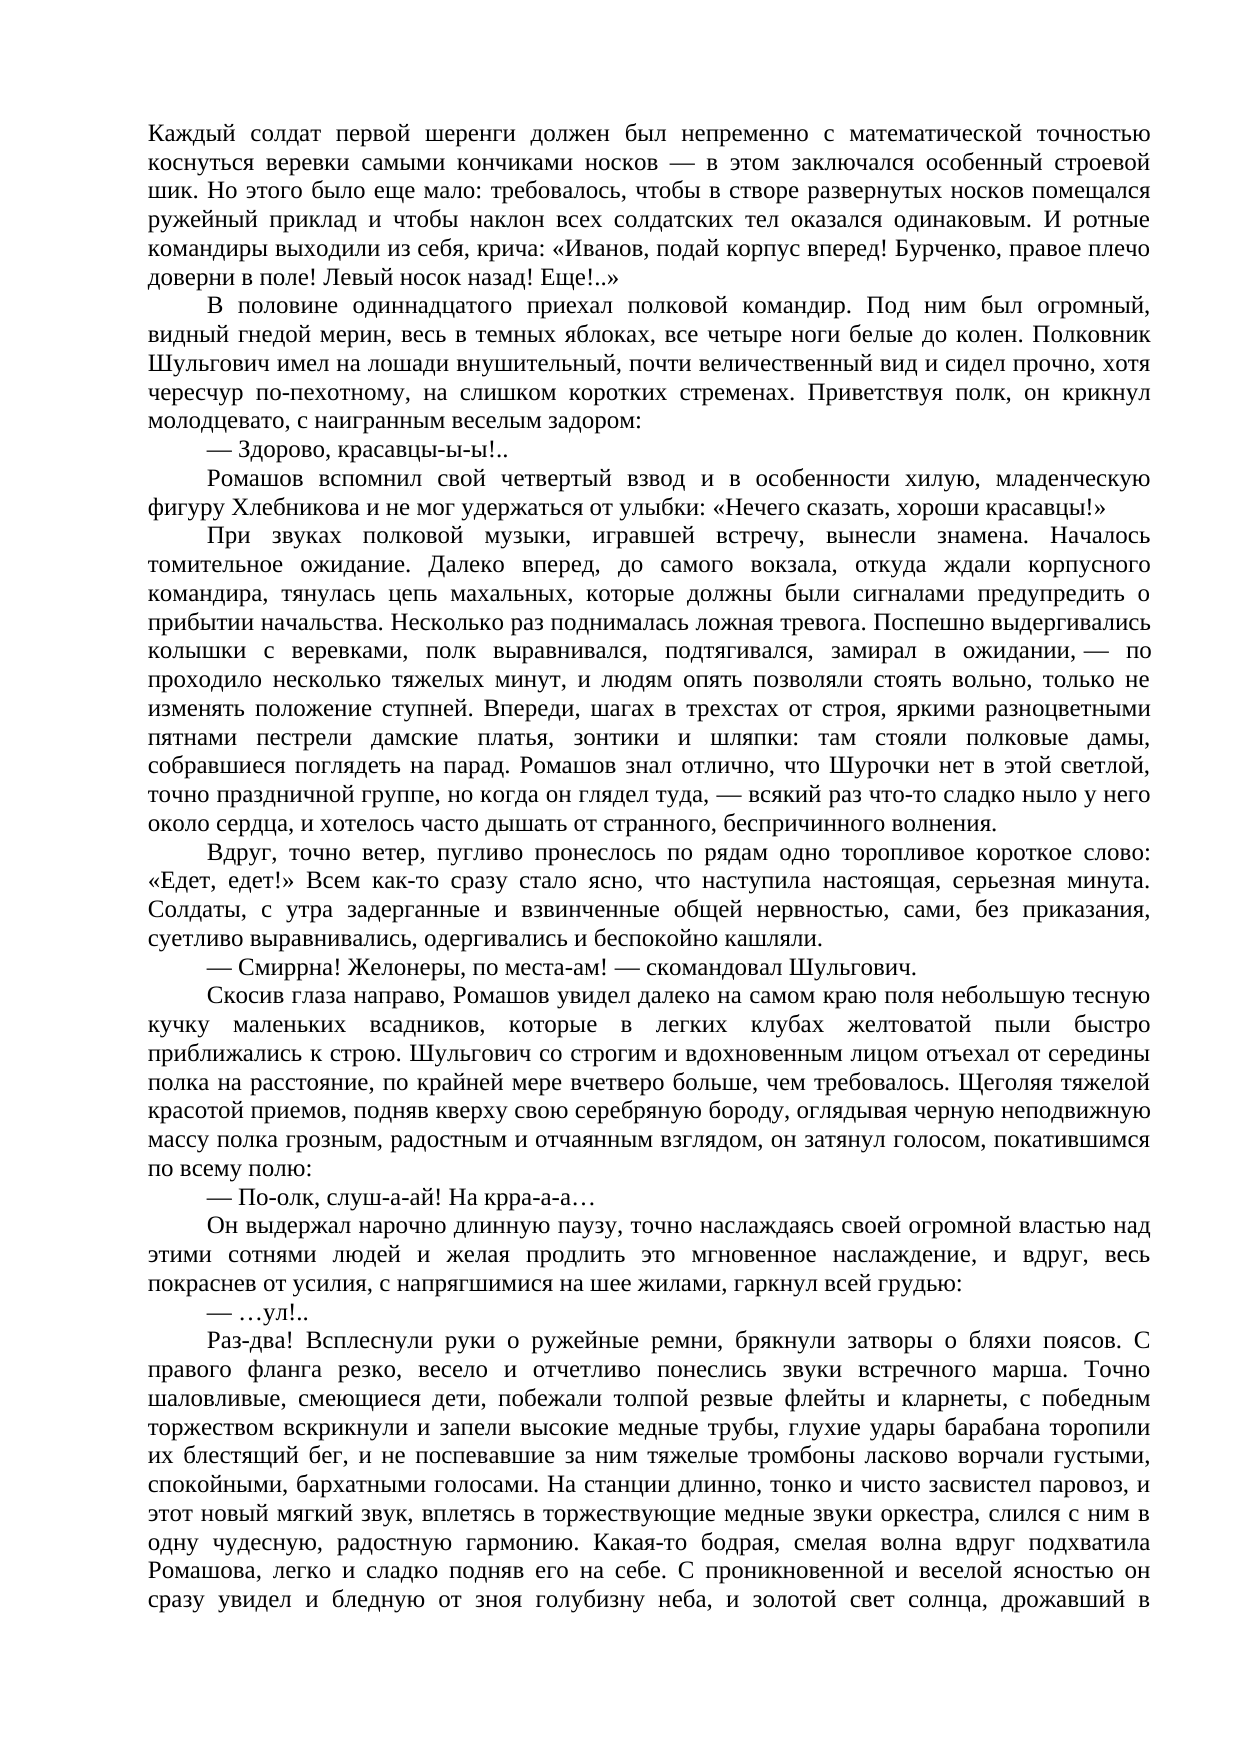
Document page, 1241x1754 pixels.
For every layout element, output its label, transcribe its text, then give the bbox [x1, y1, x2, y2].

text При звуках полковой музыки, игравшей встречу, вынесли знамена. Началось томительное ожидание. Далеко вперед, до самого вокзала, откуда ждали корпусного командира, тянулась цепь махальных, которые должны были сигналами предупредить о прибытии начальства. Несколько раз поднималась ложная тревога. Поспешно выдергивались колышки с веревками, полк выравнивался, подтягивался, замирал в ожидании, — по проходило несколько тяжелых минут, и людям опять позволяли стоять вольно, только не изменять положение ступней. Впереди, шагах в трехстах от строя, яркими разноцветными пятнами пестрели дамские платья, зонтики и шляпки: там стояли полковые дамы, собравшиеся поглядеть на парад. Ромашов знал отлично, что Шурочки нет в этой светлой, точно праздничной группе, но когда он глядел туда, — всякий раз что-то сладко ныло у него около сердца, и хотелось часто дышать от странного, беспричинного волнения. [148, 521, 1152, 837]
text — Смиррна! Желонеры, по места-ам! — скомандовал Шульгович. [148, 952, 1152, 981]
text — Здорово, красавцы-ы-ы!.. [148, 434, 1152, 463]
text Он выдержал нарочно длинную паузу, точно наслаждаясь своей огромной властью над этими сотнями людей и желая продлить это мгновенное наслаждение, и вдруг, весь покраснев от усилия, с напрягшимися на шее жилами, гаркнул всей грудью: [148, 1211, 1152, 1297]
text Каждый солдат первой шеренги должен был непременно с математической точностью коснуться веревки самыми кончиками носков — в этом заключался особенный строевой шик. Но этого было еще мало: требовалось, чтобы в створе развернутых носков помещался ружейный приклад и чтобы наклон всех солдатских тел оказался одинаковым. И ротные командиры выходили из себя, крича: «Иванов, подай корпус вперед! Бурченко, правое плечо доверни в поле! Левый носок назад! Еще!..» [148, 118, 1152, 291]
text — …ул!.. [148, 1297, 1152, 1326]
text Раз-два! Всплеснули руки о ружейные ремни, брякнули затворы о бляхи поясов. С правого фланга резко, весело и отчетливо понеслись звуки встречного марша. Точно шаловливые, смеющиеся дети, побежали толпой резвые флейты и кларнеты, с победным торжеством вскрикнули и запели высокие медные трубы, глухие удары барабана торопили их блестящий бег, и не поспевавшие за ним тяжелые тромбоны ласково ворчали густыми, спокойными, бархатными голосами. На станции длинно, тонко и чисто засвистел паровоз, и этот новый мягкий звук, вплетясь в торжествующие медные звуки оркестра, слился с ним в одну чудесную, радостную гармонию. Какая-то бодрая, смелая волна вдруг подхватила Ромашова, легко и сладко подняв его на себе. С проникновенной и веселой ясностью он сразу увидел и бледную от зноя голубизну неба, и золотой свет солнца, дрожавший в [148, 1326, 1152, 1613]
text Ромашов вспомнил свой четвертый взвод и в особенности хилую, младенческую фигуру Хлебникова и не мог удержаться от улыбки: «Нечего сказать, хороши красавцы!» [148, 463, 1152, 521]
text В половине одиннадцатого приехал полковой командир. Под ним был огромный, видный гнедой мерин, весь в темных яблоках, все четыре ноги белые до колен. Полковник Шульгович имел на лошади внушительный, почти величественный вид и сидел прочно, хотя чересчур по-пехотному, на слишком коротких стременах. Приветствуя полк, он крикнул молодцевато, с наигранным веселым задором: [148, 291, 1152, 434]
text Скосив глаза направо, Ромашов увидел далеко на самом краю поля небольшую тесную кучку маленьких всадников, которые в легких клубах желтоватой пыли быстро приближались к строю. Шульгович со строгим и вдохновенным лицом отъехал от середины полка на расстояние, по крайней мере вчетверо больше, чем требовалось. Щеголяя тяжелой красотой приемов, подняв кверху свою серебряную бороду, оглядывая черную неподвижную массу полка грозным, радостным и отчаянным взглядом, он затянул голосом, покатившимся по всему полю: [148, 981, 1152, 1182]
text — По-олк, слуш-а-ай! На крра-а-а… [148, 1182, 1152, 1211]
text Вдруг, точно ветер, пугливо пронеслось по рядам одно торопливое короткое слово: «Едет, едет!» Всем как-то сразу стало ясно, что наступила настоящая, серьезная минута. Солдаты, с утра задерганные и взвинченные общей нервностью, сами, без приказания, суетливо выравнивались, одергивались и беспокойно кашляли. [148, 837, 1152, 952]
